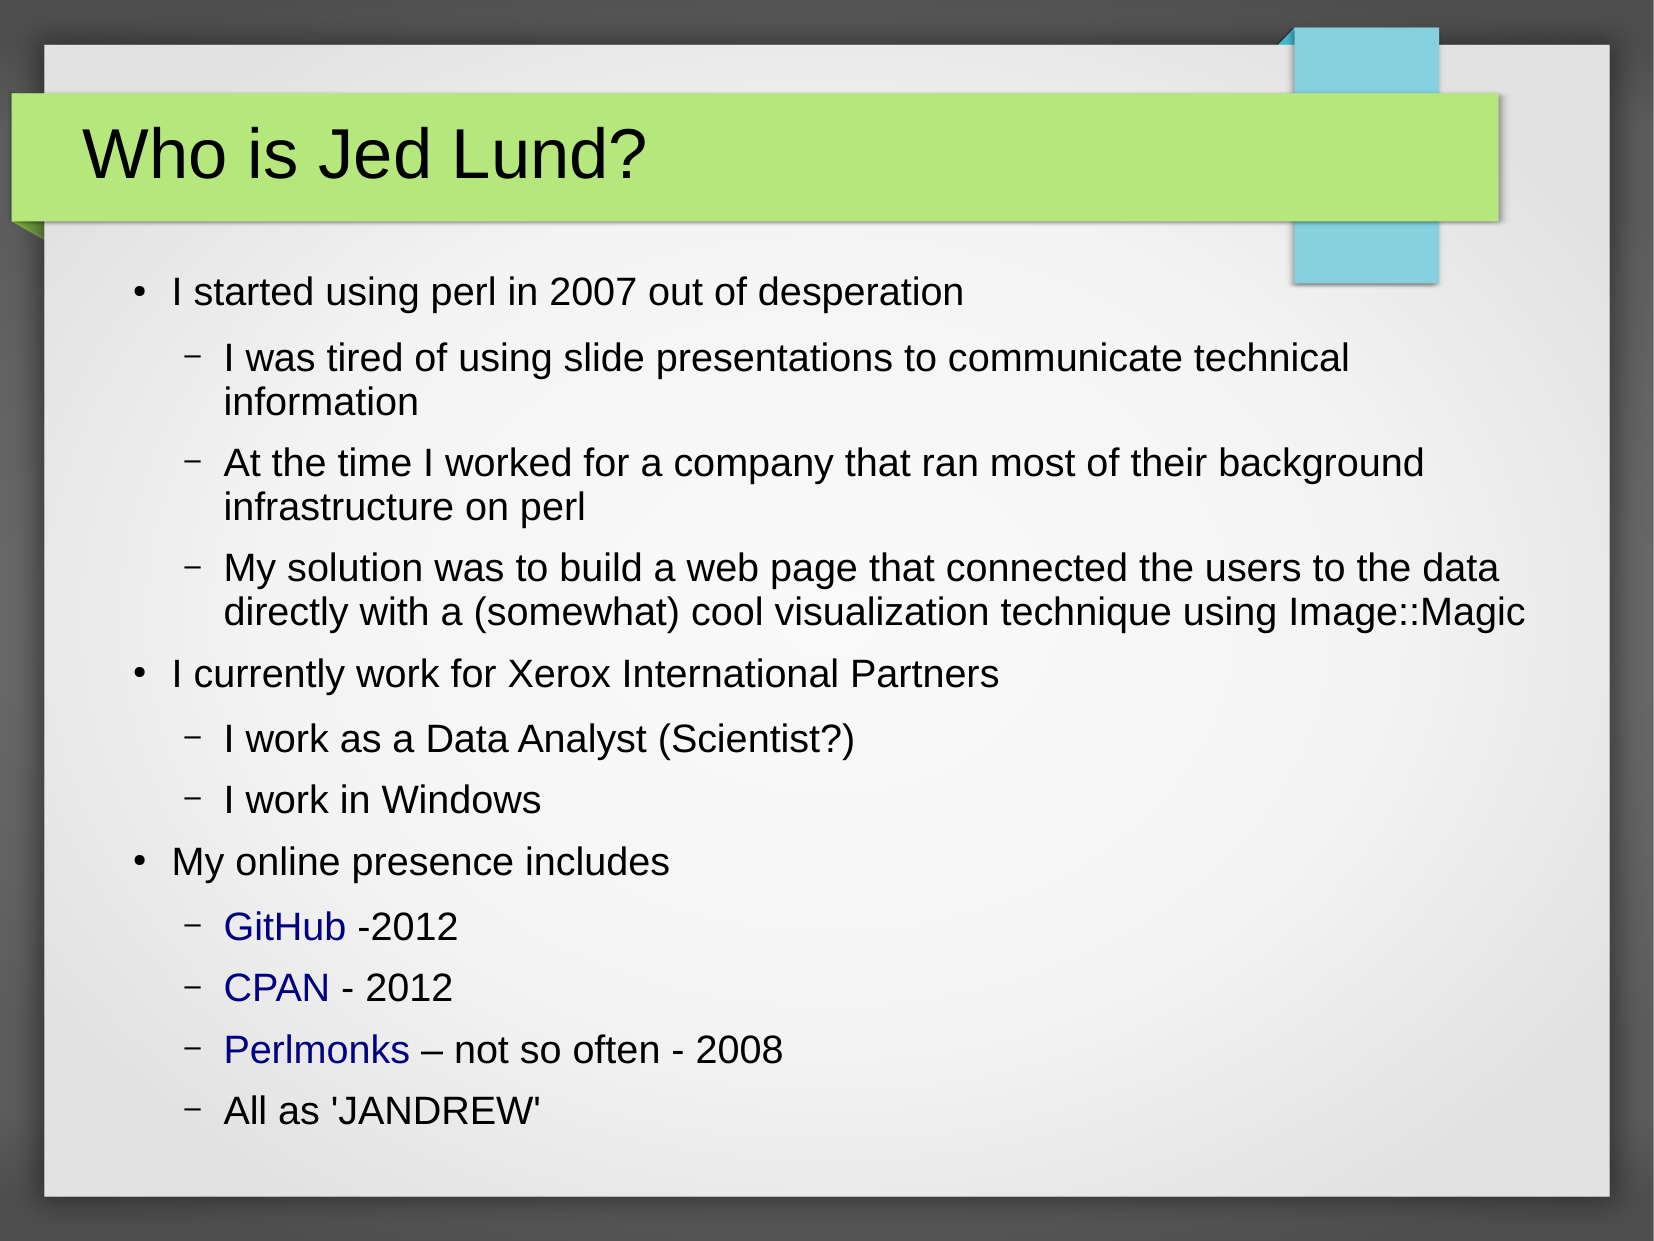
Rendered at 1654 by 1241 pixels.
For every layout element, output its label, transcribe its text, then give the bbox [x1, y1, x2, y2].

title Who is Jed Lund? [82, 94, 1264, 213]
picture [0, 0, 1654, 1241]
list I started using perl in 2007 out of desperation I was tired of using slide presentations to communicate technical information At the time I worked for a company that ran most of their background infrastructure on perl My solution was to build a web page that connected the users to the data directly with a (somewhat) cool visualization technique using Image::Magic I currently work for Xerox International Partners I work as a Data Analyst (Scientist?) I work in Windows My online presence includes GitHub -2012 CPAN - 2012 Perlmonks – not so often - 2008 All as 'JANDREW' [120, 270, 1531, 1171]
